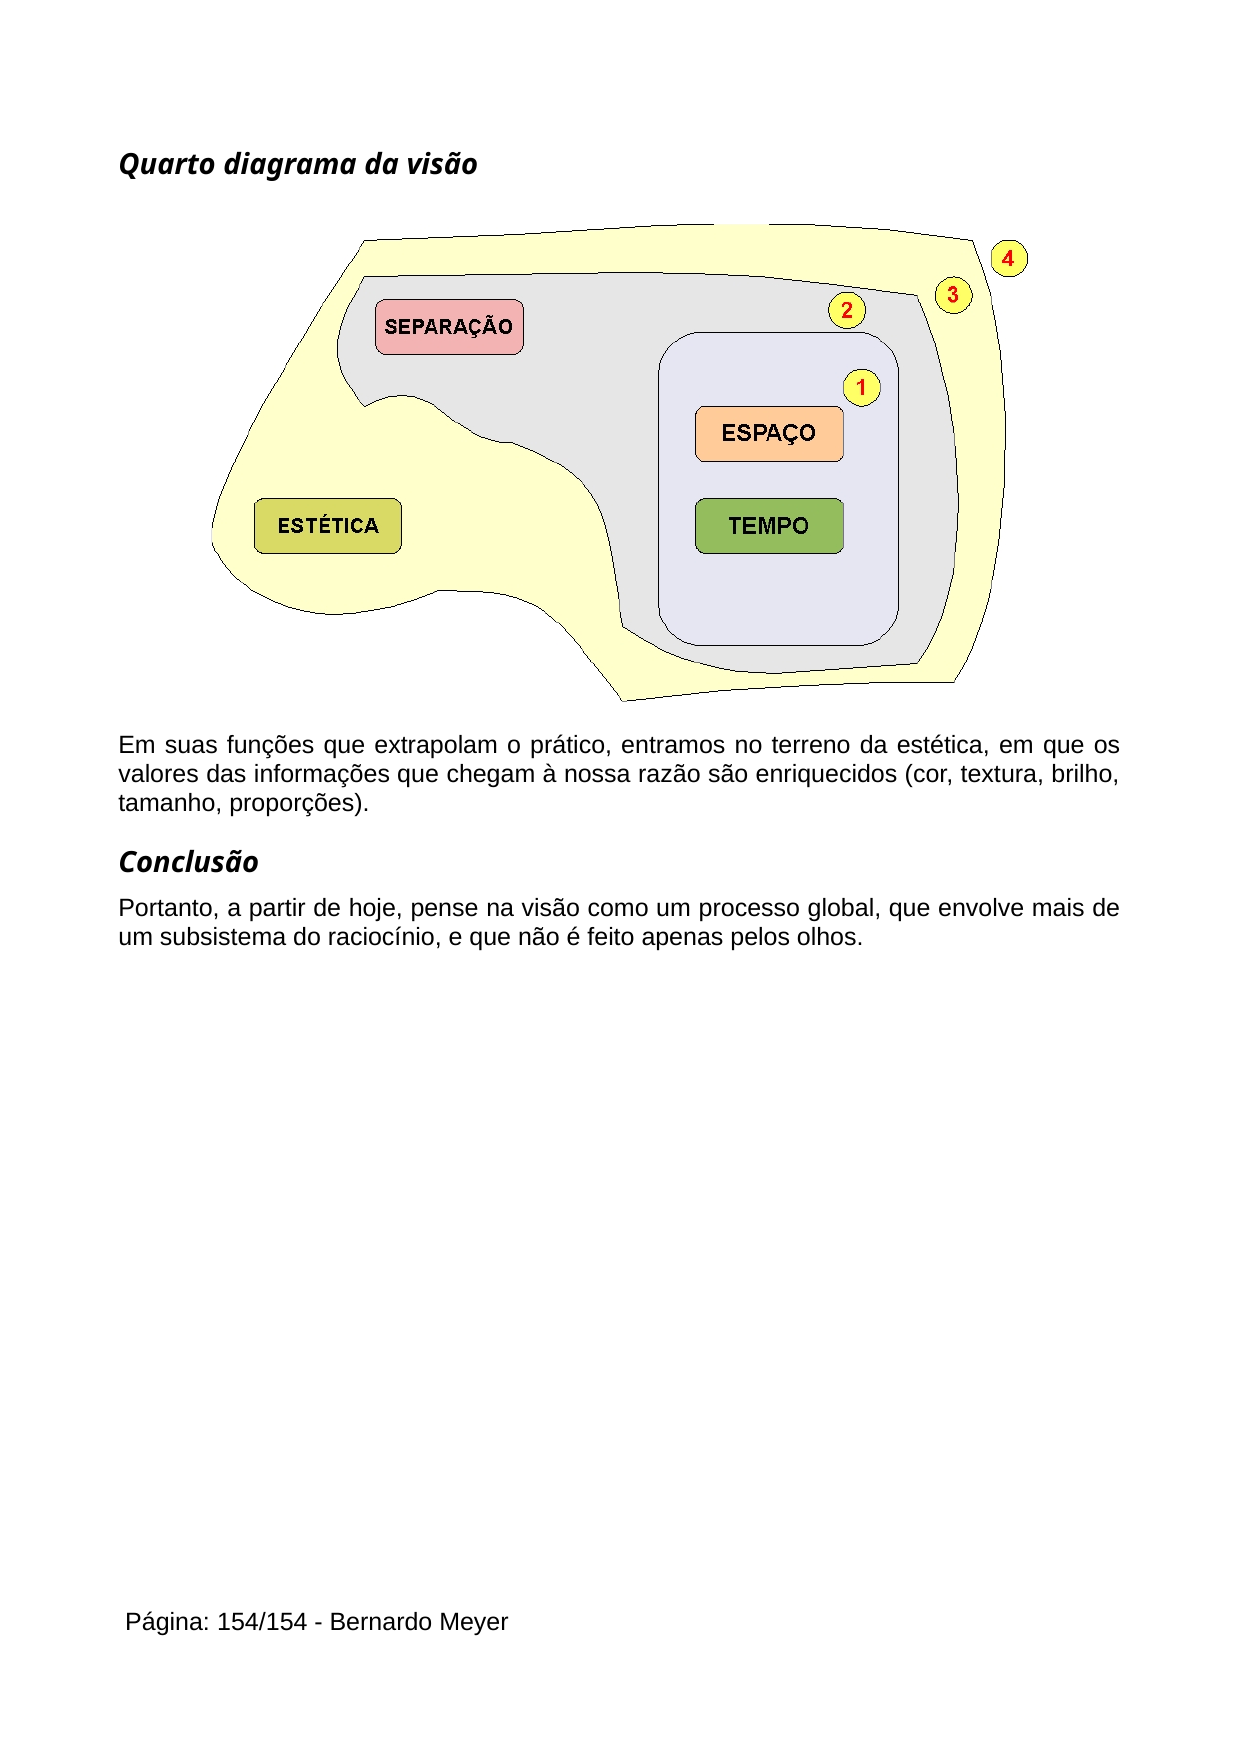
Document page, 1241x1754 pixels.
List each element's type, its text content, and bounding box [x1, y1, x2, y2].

text Portanto, a partir de hoje, pense na visão como um processo global, que envolve mais de um subsistema do raciocínio, e que não é feito apenas pelos olhos. [118, 893, 1122, 951]
text Em suas funções que extrapolam o prático, entramos no terreno da estética, em que os valores das informações que chegam à nossa razão são enriquecidos (cor, textura, brilho, tamanho, proporções). [118, 730, 1122, 816]
subtitle Quarto diagrama da visão [118, 143, 1122, 183]
picture [211, 224, 1029, 702]
subtitle Conclusão [118, 841, 1122, 881]
